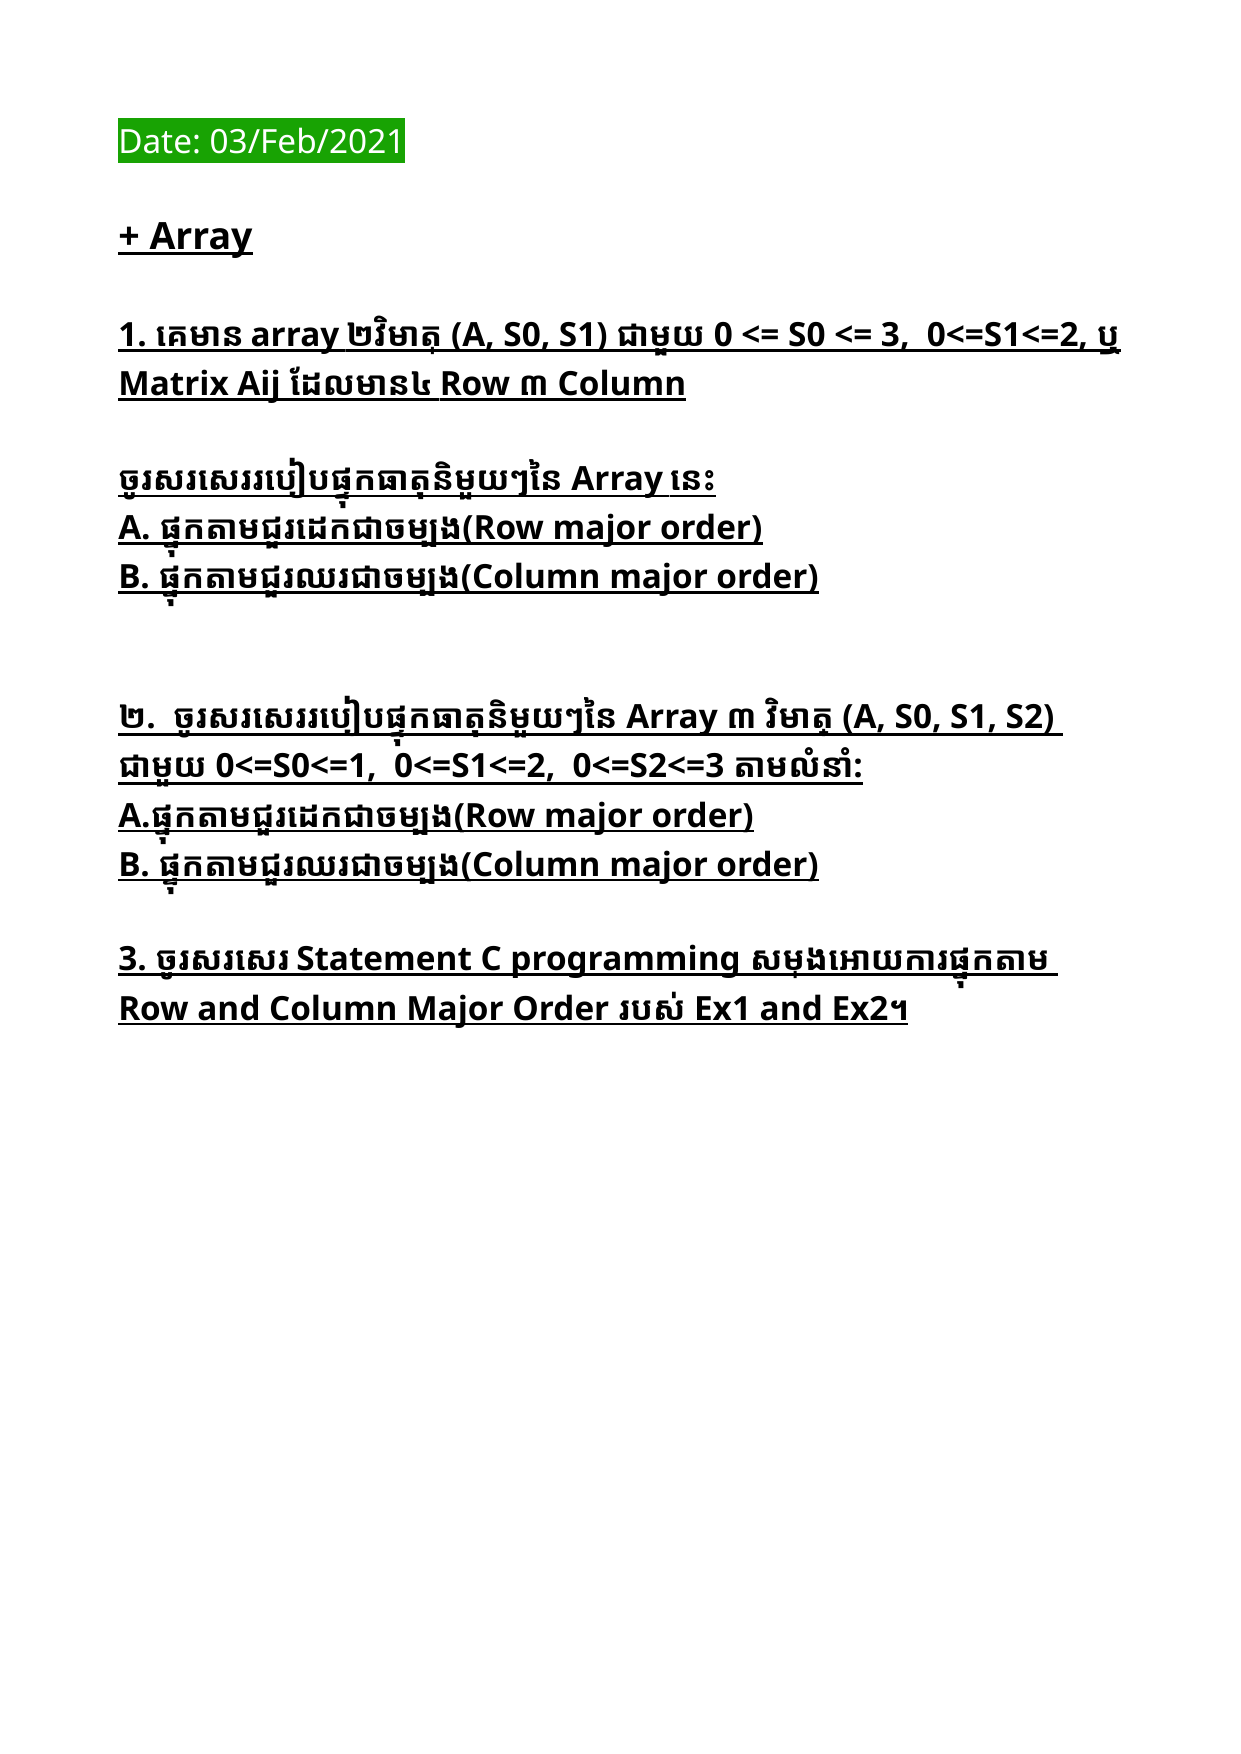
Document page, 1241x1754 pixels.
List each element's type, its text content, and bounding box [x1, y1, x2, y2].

text 1. គេមានarray២វិមាត្រ (A, S0, S1) ជាមួយ 0 <= S0 <= 3, 0<=S1<=2, ឬ Matrix Aij ដែលមាន៤Row ៣ Column [118, 311, 1122, 409]
text A.ផ្ទុកតាមជួរដេកជាចម្បង(Row major order) [118, 791, 1122, 841]
text ចូរសរសេររបៀបផ្ទុកធាតុនិមួយៗនៃ Arrayនេះ [118, 455, 1122, 504]
text + Array [118, 209, 1122, 260]
text 3. ចូរសរសេរStatement C programming សម្តែងអោយការផ្ទុកតាម Row and Column Major Order របស់ Ex1 and Ex2។ [118, 935, 1122, 1033]
text Date: 03/Feb/2021 [118, 118, 1122, 163]
text B. ផ្ទុកតាមជួរឈរជាចម្បង(Column major order) [118, 841, 1122, 890]
text ២. ចូរសរសេររបៀបផ្ទុកធាតុនិមួយៗនៃ Array ៣ វិមាត្រ (A, S0, S1, S2) ជាមួយ 0<=S0<=1, 0<=S1<=2, 0<=S2<=3 តាមលំនាំ: [118, 693, 1122, 791]
text B. ផ្ទុកតាមជួរឈរជាចម្បង(Column major order) [118, 553, 1122, 602]
text A. ផ្ទុកតាមជួរដេកជាចម្បង(Row major order) [118, 504, 1122, 553]
